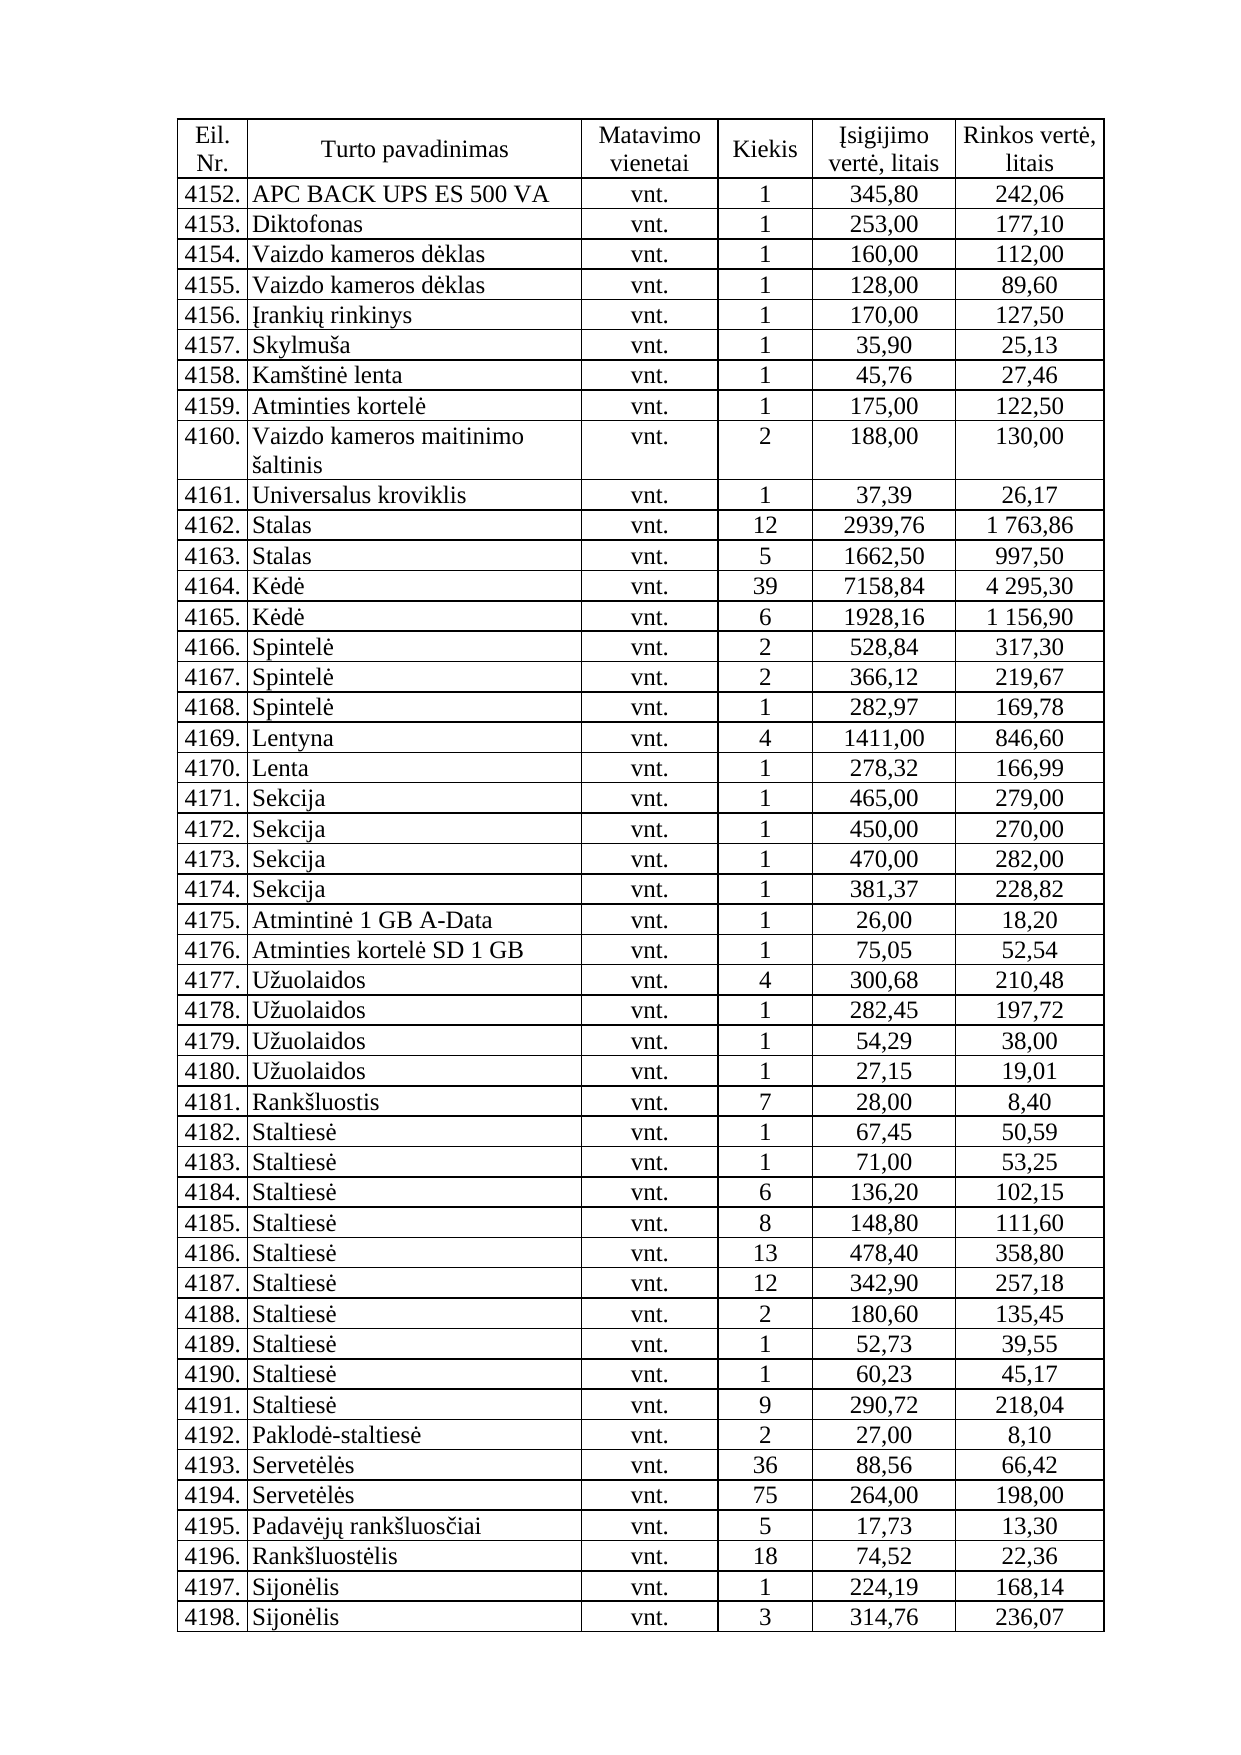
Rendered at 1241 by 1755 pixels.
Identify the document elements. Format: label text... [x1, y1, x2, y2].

table_header Turto pavadinimas [248, 120, 581, 177]
table_header Įsigijimo vertė, litais [813, 120, 955, 177]
table_header Matavimo vienetai [582, 120, 717, 177]
table_header Kiekis [719, 120, 812, 177]
table_header Rinkos vertė, litais [956, 120, 1103, 177]
table_header Eil. Nr. [178, 120, 247, 177]
